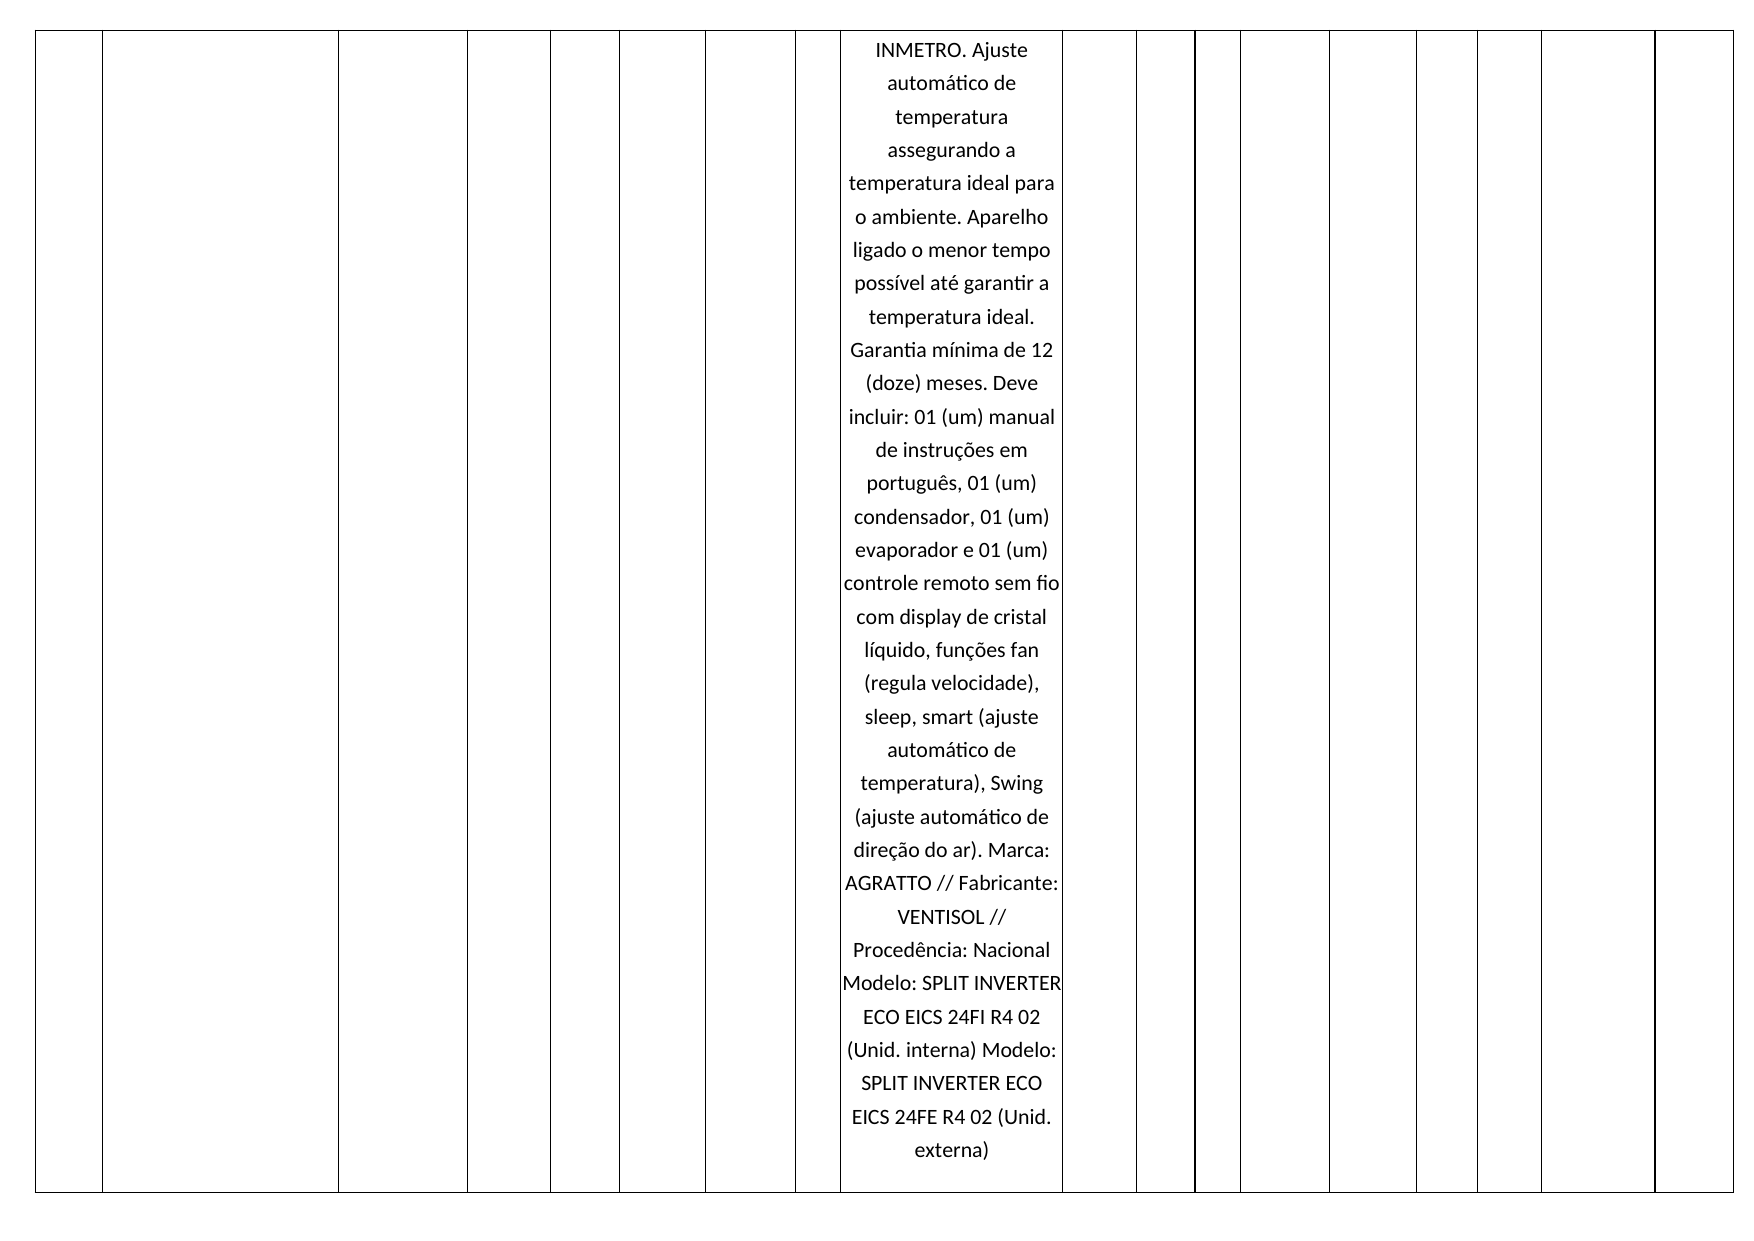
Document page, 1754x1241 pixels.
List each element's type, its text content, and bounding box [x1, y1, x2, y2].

table_cell INMETRO. Ajuste automático de temperatura assegurando a temperatura ideal para o ambiente. Aparelho ligado o menor tempo possível até garantir a temperatura ideal. Garantia mínima de 12 (doze) meses. Deve incluir: 01 (um) manual de instruções em português, 01 (um) condensador, 01 (um) evaporador e 01 (um) controle remoto sem fio com display de cristal líquido, funções fan (regula velocidade), sleep, smart (ajuste automático de temperatura), Swing (ajuste automático de direção do ar). Marca: AGRATTO // Fabricante: VENTISOL // Procedência: Nacional Modelo: SPLIT INVERTER ECO EICS 24FI R4 02 (Unid. interna) Modelo: SPLIT INVERTER ECO EICS 24FE R4 02 (Unid. externa) [841, 31, 1062, 1192]
table_cell [36, 31, 102, 1192]
table_cell [1063, 31, 1136, 1192]
table_cell [551, 31, 619, 1192]
table_cell [1478, 31, 1541, 1192]
table_cell [1196, 31, 1240, 1192]
table_cell [1241, 31, 1329, 1192]
table_cell [796, 31, 840, 1192]
table_cell [103, 31, 338, 1192]
table_cell [339, 31, 467, 1192]
table_cell [468, 31, 550, 1192]
table_cell [1542, 31, 1654, 1192]
table_cell [1417, 31, 1477, 1192]
table_cell [1656, 31, 1733, 1192]
table_cell [1330, 31, 1416, 1192]
table_cell [1137, 31, 1194, 1192]
table_cell [706, 31, 795, 1192]
table_cell [620, 31, 705, 1192]
